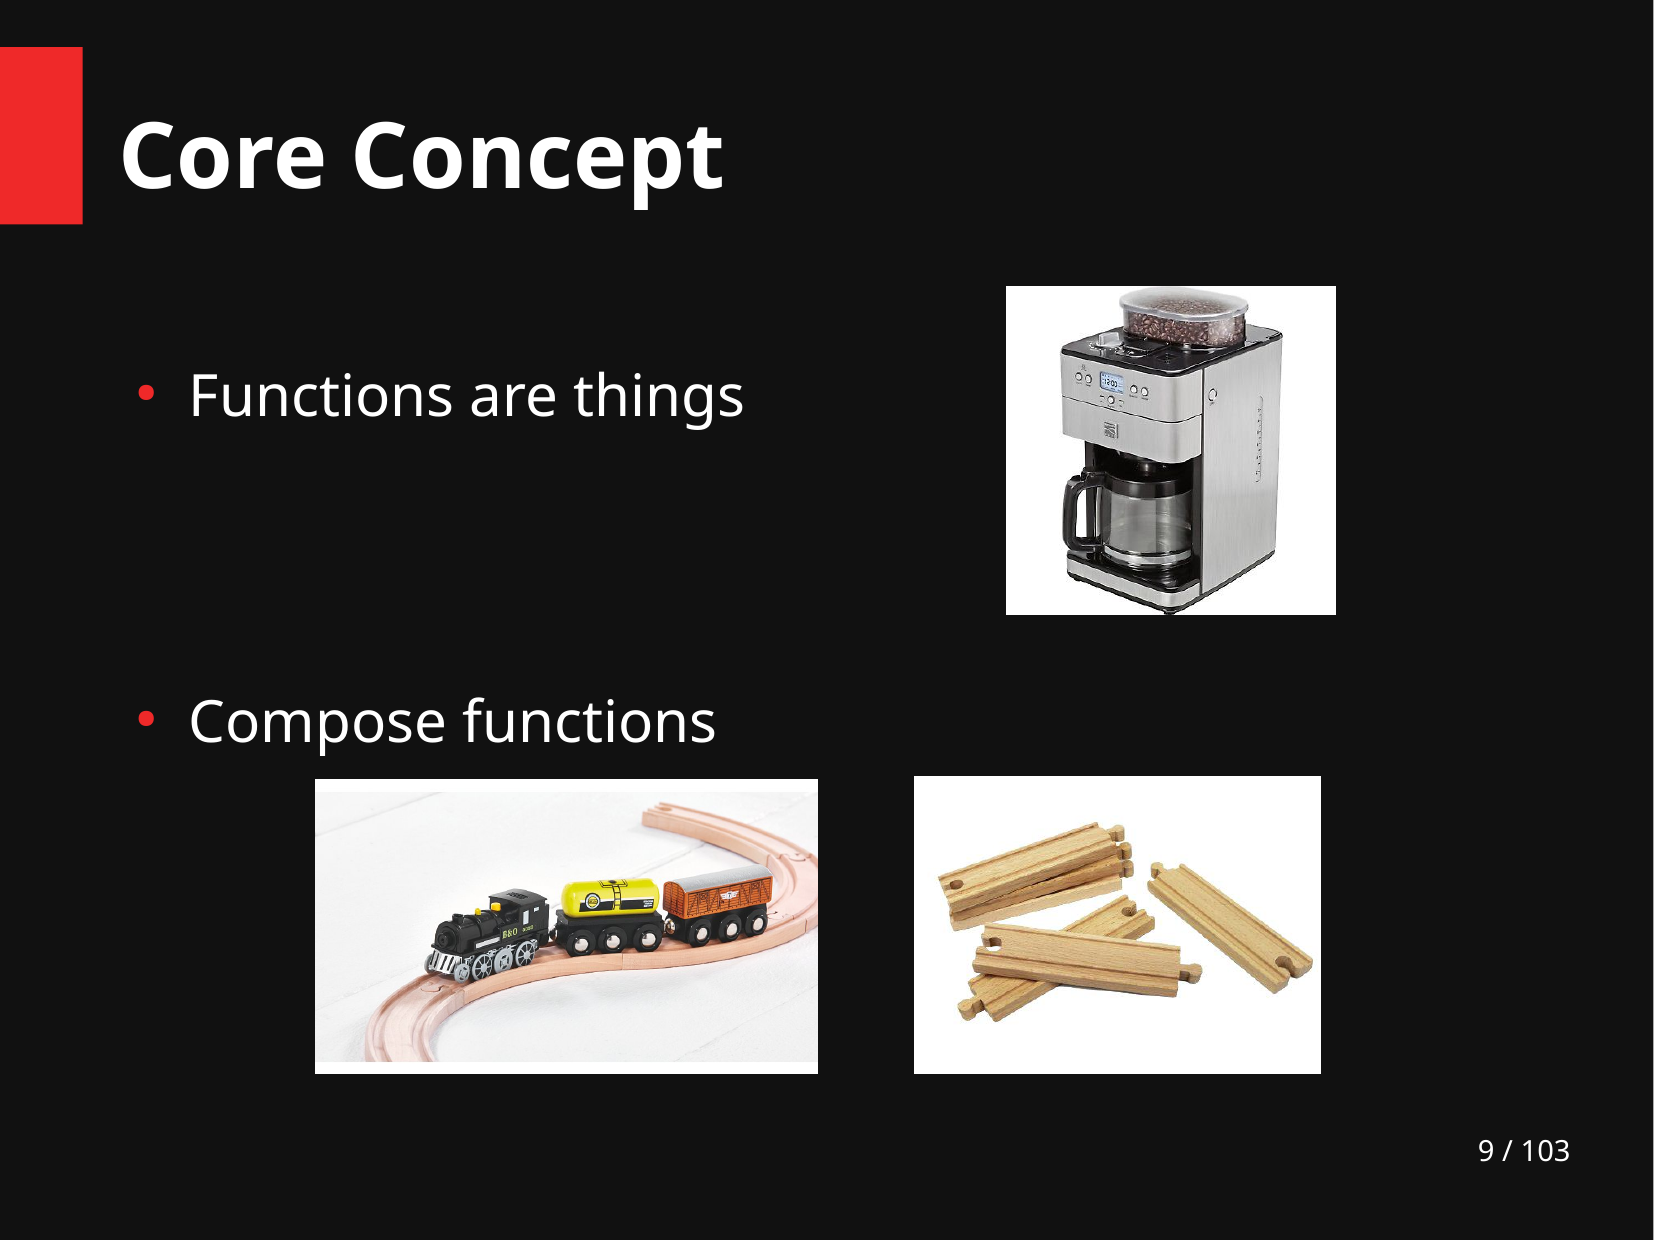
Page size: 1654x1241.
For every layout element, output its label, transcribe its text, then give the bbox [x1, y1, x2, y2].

list Functions are things Compose functions [118, 354, 1536, 1074]
title Core Concept [118, 49, 1571, 257]
picture [315, 779, 818, 1074]
picture [914, 776, 1321, 1074]
picture [1006, 286, 1336, 616]
